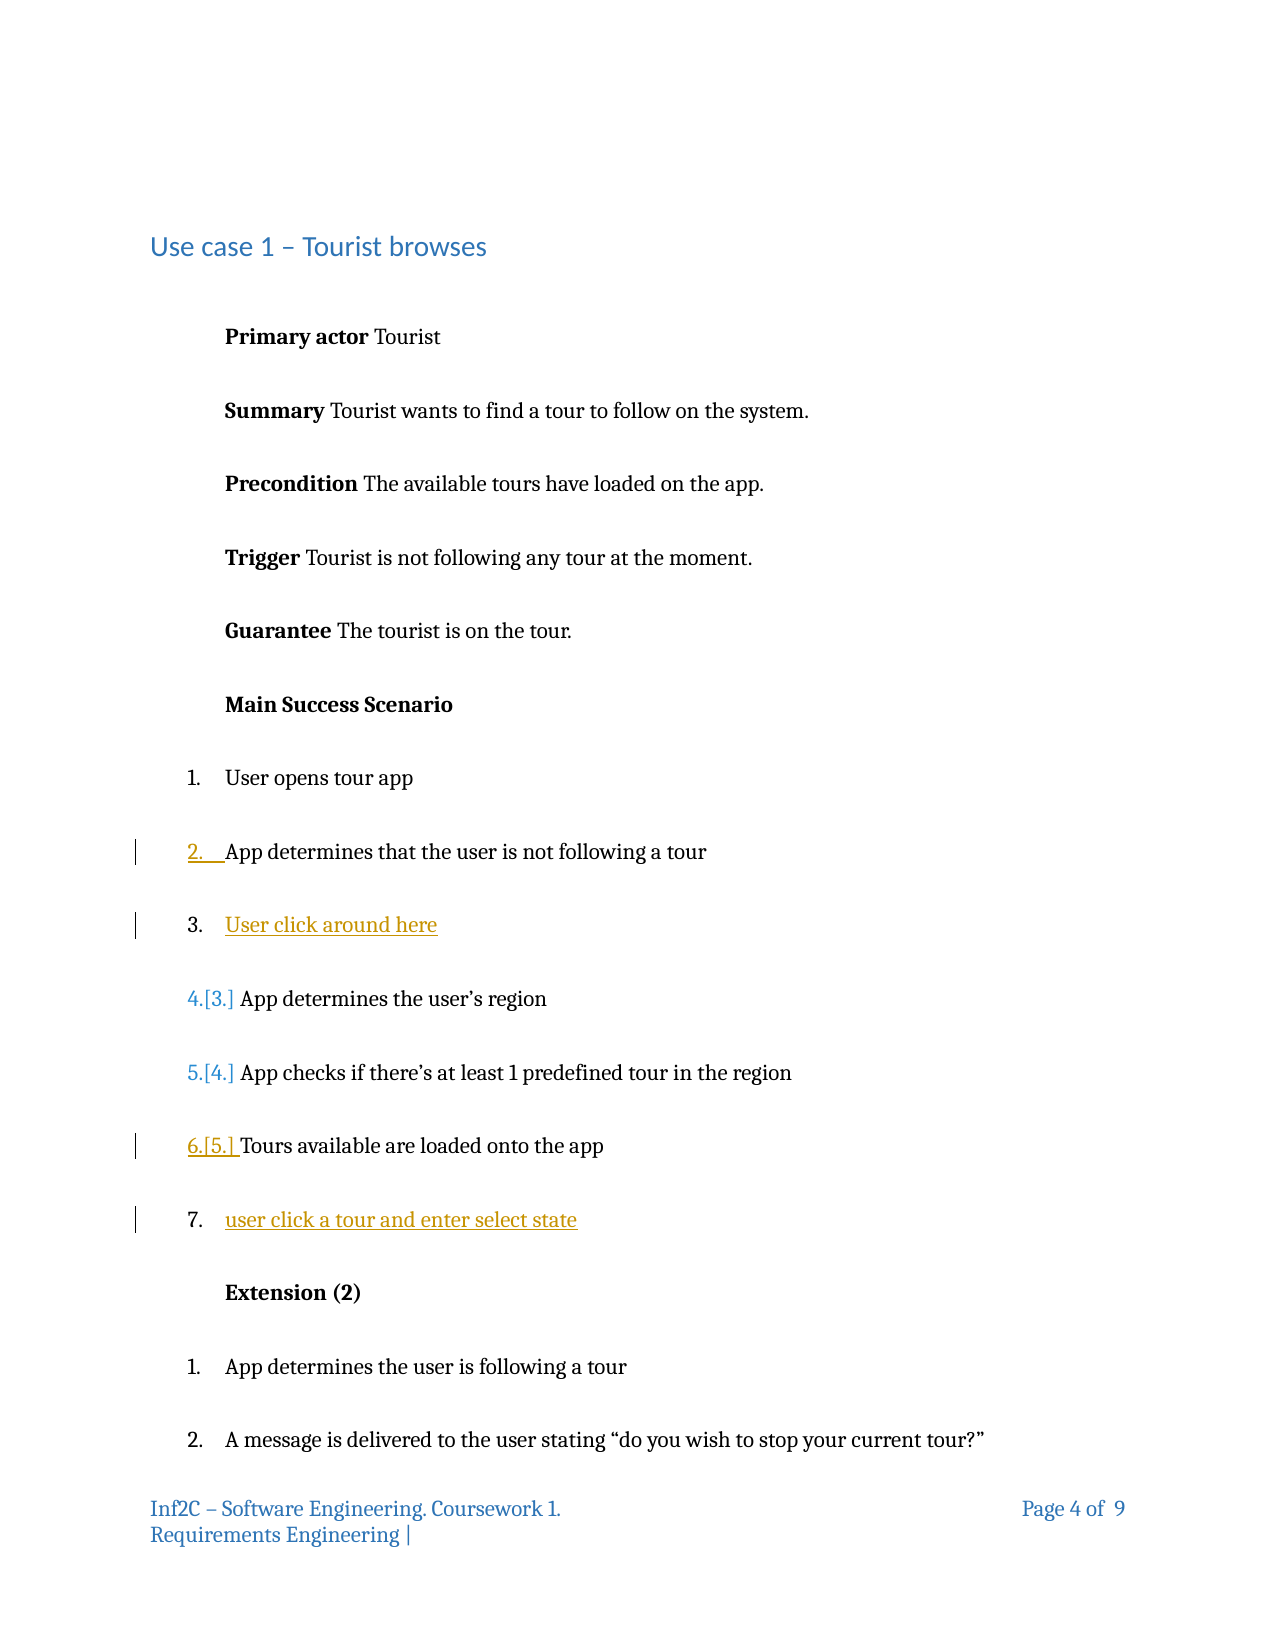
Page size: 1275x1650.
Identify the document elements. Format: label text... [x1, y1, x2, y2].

subtitle Use case 1 – Tourist browses [150, 228, 1125, 263]
list user click a tour and enter select state [187, 1206, 1125, 1233]
text Trigger Tourist is not following any tour at the moment. [225, 544, 1125, 571]
list User click around here [187, 912, 1125, 939]
text Main Success Scenario [225, 692, 1125, 718]
list User opens tour app [187, 765, 1125, 792]
list App checks if there’s at least 1 predefined tour in the region [187, 1059, 1125, 1086]
text Extension (2) [225, 1280, 1125, 1306]
list App determines the user is following a tour [187, 1353, 1125, 1380]
list Tours available are loaded onto the app [187, 1133, 1125, 1159]
list App determines the user’s region [187, 986, 1125, 1012]
text Summary Tourist wants to find a tour to follow on the system. [225, 397, 1125, 424]
text Guarantee The tourist is on the tour. [225, 618, 1125, 644]
list A message is delivered to the user stating “do you wish to stop your current tour?” [187, 1427, 1125, 1453]
list App determines that the user is not following a tour [187, 839, 1125, 865]
text Primary actor Tourist [225, 324, 1125, 350]
text Precondition The available tours have loaded on the app. [225, 471, 1125, 497]
